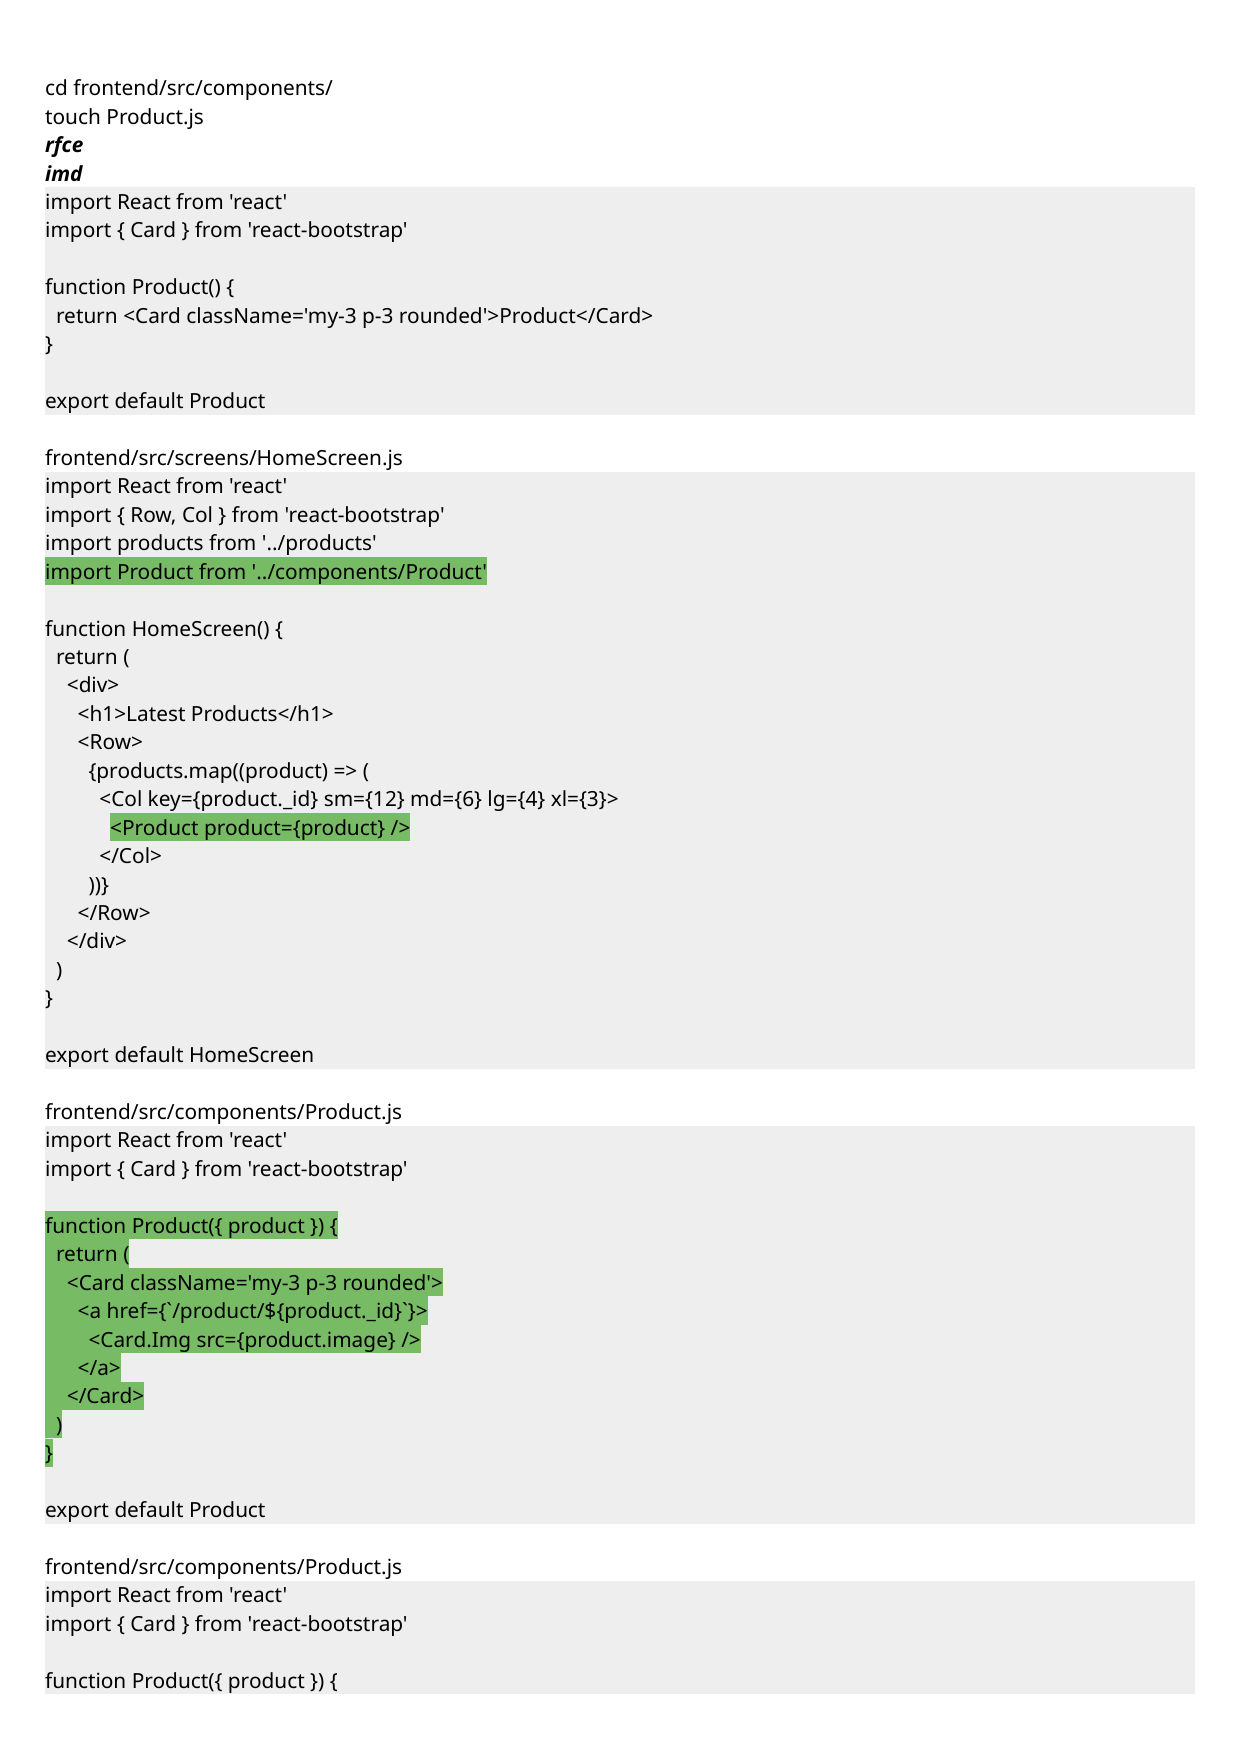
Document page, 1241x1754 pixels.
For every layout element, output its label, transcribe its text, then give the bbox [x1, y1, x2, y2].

text frontend/src/screens/HomeScreen.js [45, 443, 1195, 472]
text <Product product={product} /> [45, 813, 1195, 841]
text function Product() { [45, 272, 1195, 301]
text <div> [45, 671, 1195, 699]
text cd frontend/src/components/ [45, 73, 1195, 102]
text <Card className='my-3 p-3 rounded'> [45, 1268, 1195, 1296]
text </div> [45, 927, 1195, 955]
text function Product({ product }) { [45, 1211, 1195, 1239]
text import React from 'react' [45, 187, 1195, 216]
text frontend/src/components/Product.js [45, 1097, 1195, 1126]
text export default HomeScreen [45, 1040, 1195, 1069]
text } [45, 329, 1195, 358]
text frontend/src/components/Product.js [45, 1552, 1195, 1581]
text import Product from '../components/Product' [45, 557, 1195, 585]
text } [45, 1438, 1195, 1467]
text import { Card } from 'react-bootstrap' [45, 216, 1195, 244]
text <Card.Img src={product.image} /> [45, 1325, 1195, 1353]
text function HomeScreen() { [45, 614, 1195, 642]
text import { Card } from 'react-bootstrap' [45, 1609, 1195, 1637]
text <Col key={product._id} sm={12} md={6} lg={4} xl={3}> [45, 784, 1195, 813]
text <a href={`/product/${product._id}`}> [45, 1296, 1195, 1325]
text return ( [45, 1239, 1195, 1268]
text touch Product.js [45, 102, 1195, 130]
text rfce [45, 130, 1195, 159]
text function Product({ product }) { [45, 1666, 1195, 1694]
text <Row> [45, 727, 1195, 756]
text import products from '../products' [45, 528, 1195, 557]
text ) [45, 955, 1195, 983]
text return <Card className='my-3 p-3 rounded'>Product</Card> [45, 301, 1195, 329]
text import { Row, Col } from 'react-bootstrap' [45, 500, 1195, 528]
text import React from 'react' [45, 1581, 1195, 1609]
text </Card> [45, 1382, 1195, 1410]
text imd [45, 159, 1195, 187]
text import { Card } from 'react-bootstrap' [45, 1154, 1195, 1182]
text export default Product [45, 386, 1195, 415]
text </Row> [45, 898, 1195, 927]
text <h1>Latest Products</h1> [45, 699, 1195, 727]
text import React from 'react' [45, 1126, 1195, 1154]
text } [45, 983, 1195, 1012]
text export default Product [45, 1495, 1195, 1524]
text return ( [45, 642, 1195, 671]
text {products.map((product) => ( [45, 756, 1195, 784]
text import React from 'react' [45, 472, 1195, 500]
text ) [45, 1410, 1195, 1438]
text </Col> [45, 841, 1195, 870]
text ))} [45, 870, 1195, 898]
text </a> [45, 1353, 1195, 1382]
